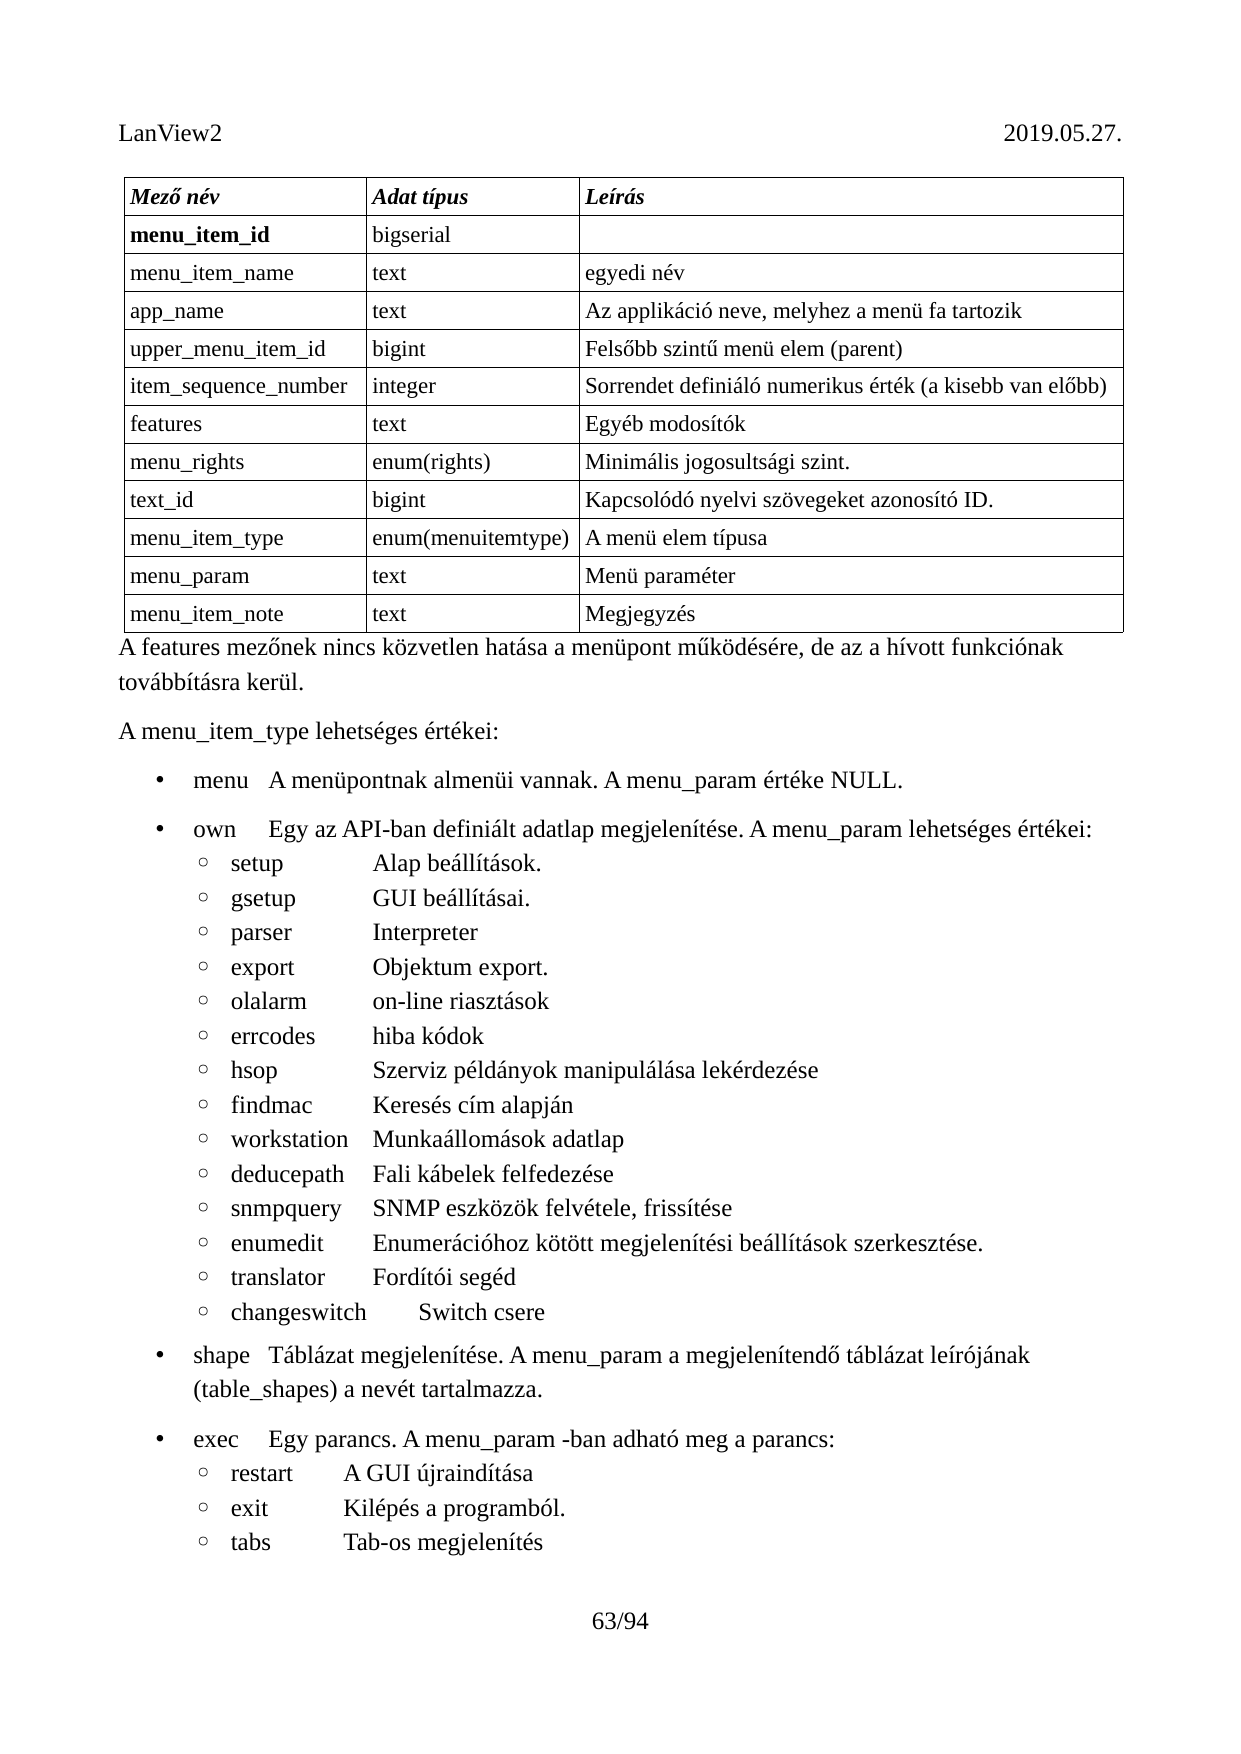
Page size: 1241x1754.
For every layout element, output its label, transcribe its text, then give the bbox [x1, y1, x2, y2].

list menu A menüpontnak almenüi vannak. A menu_param értéke NULL. [156, 765, 1122, 793]
list hsop Szerviz példányok manipulálása lekérdezése [193, 1055, 1122, 1084]
list tabs Tab-os megjelenítés [193, 1527, 1122, 1556]
table_cell Egyéb modosítók [580, 406, 1123, 442]
table_cell bigint [367, 481, 579, 518]
table_cell features [125, 406, 366, 442]
table_cell menu_item_name [125, 254, 366, 291]
table_cell upper_menu_item_id [125, 330, 366, 367]
table_cell menu_item_note [125, 595, 366, 632]
list exec Egy parancs. A menu_param -ban adható meg a parancs: [156, 1424, 1122, 1453]
list olalarm on-line riasztások [193, 986, 1122, 1015]
table_header Adat típus [367, 178, 579, 215]
list shape Táblázat megjelenítése. A menu_param a megjelenítendő táblázat leírójának (table_shapes) a nevét tartalmazza. [156, 1340, 1122, 1403]
table_cell Az applikáció neve, melyhez a menü fa tartozik [580, 292, 1123, 329]
list parser Interpreter [193, 917, 1122, 946]
table_cell menu_rights [125, 444, 366, 480]
text A features mezőnek nincs közvetlen hatása a menüpont működésére, de az a hívott funkciónak továbbításra kerül. [118, 632, 1122, 695]
table_cell Felsőbb szintű menü elem (parent) [580, 330, 1123, 367]
list exit Kilépés a programból. [193, 1493, 1122, 1522]
table_cell app_name [125, 292, 366, 329]
table_cell enum(rights) [367, 444, 579, 480]
table_cell enum(menuitemtype) [367, 519, 579, 556]
table_cell text [367, 292, 579, 329]
table_header Mező név [125, 178, 366, 215]
table_cell menu_param [125, 557, 366, 594]
table_cell Sorrendet definiáló numerikus érték (a kisebb van előbb) [580, 368, 1123, 404]
table_cell egyedi név [580, 254, 1123, 291]
table_cell Menü paraméter [580, 557, 1123, 594]
table_cell [580, 216, 1123, 253]
table_cell menu_item_id [125, 216, 366, 253]
table_cell bigserial [367, 216, 579, 253]
list errcodes hiba kódok [193, 1021, 1122, 1049]
list own Egy az API-ban definiált adatlap megjelenítése. A menu_param lehetséges értékei: [156, 814, 1122, 843]
table_cell item_sequence_number [125, 368, 366, 404]
text A menu_item_type lehetséges értékei: [118, 716, 1122, 744]
table_header Leírás [580, 178, 1123, 215]
table_cell text [367, 595, 579, 632]
list setup Alap beállítások. [193, 848, 1122, 877]
table_cell Minimális jogosultsági szint. [580, 444, 1123, 480]
list gsetup GUI beállításai. [193, 883, 1122, 912]
list workstation Munkaállomások adatlap [193, 1124, 1122, 1153]
list translator Fordítói segéd [193, 1262, 1122, 1291]
table_cell text [367, 557, 579, 594]
list export Objektum export. [193, 952, 1122, 981]
list deducepath Fali kábelek felfedezése [193, 1159, 1122, 1187]
table_cell Kapcsolódó nyelvi szövegeket azonosító ID. [580, 481, 1123, 518]
table_cell bigint [367, 330, 579, 367]
list changeswitch Switch csere [193, 1297, 1122, 1325]
list snmpquery SNMP eszközök felvétele, frissítése [193, 1193, 1122, 1222]
list enumedit Enumerációhoz kötött megjelenítési beállítások szerkesztése. [193, 1228, 1122, 1256]
table_cell A menü elem típusa [580, 519, 1123, 556]
table_cell integer [367, 368, 579, 404]
table_cell text [367, 254, 579, 291]
list restart A GUI újraindítása [193, 1458, 1122, 1487]
table_cell menu_item_type [125, 519, 366, 556]
table_cell text_id [125, 481, 366, 518]
table_cell Megjegyzés [580, 595, 1123, 632]
list findmac Keresés cím alapján [193, 1090, 1122, 1118]
table_cell text [367, 406, 579, 442]
